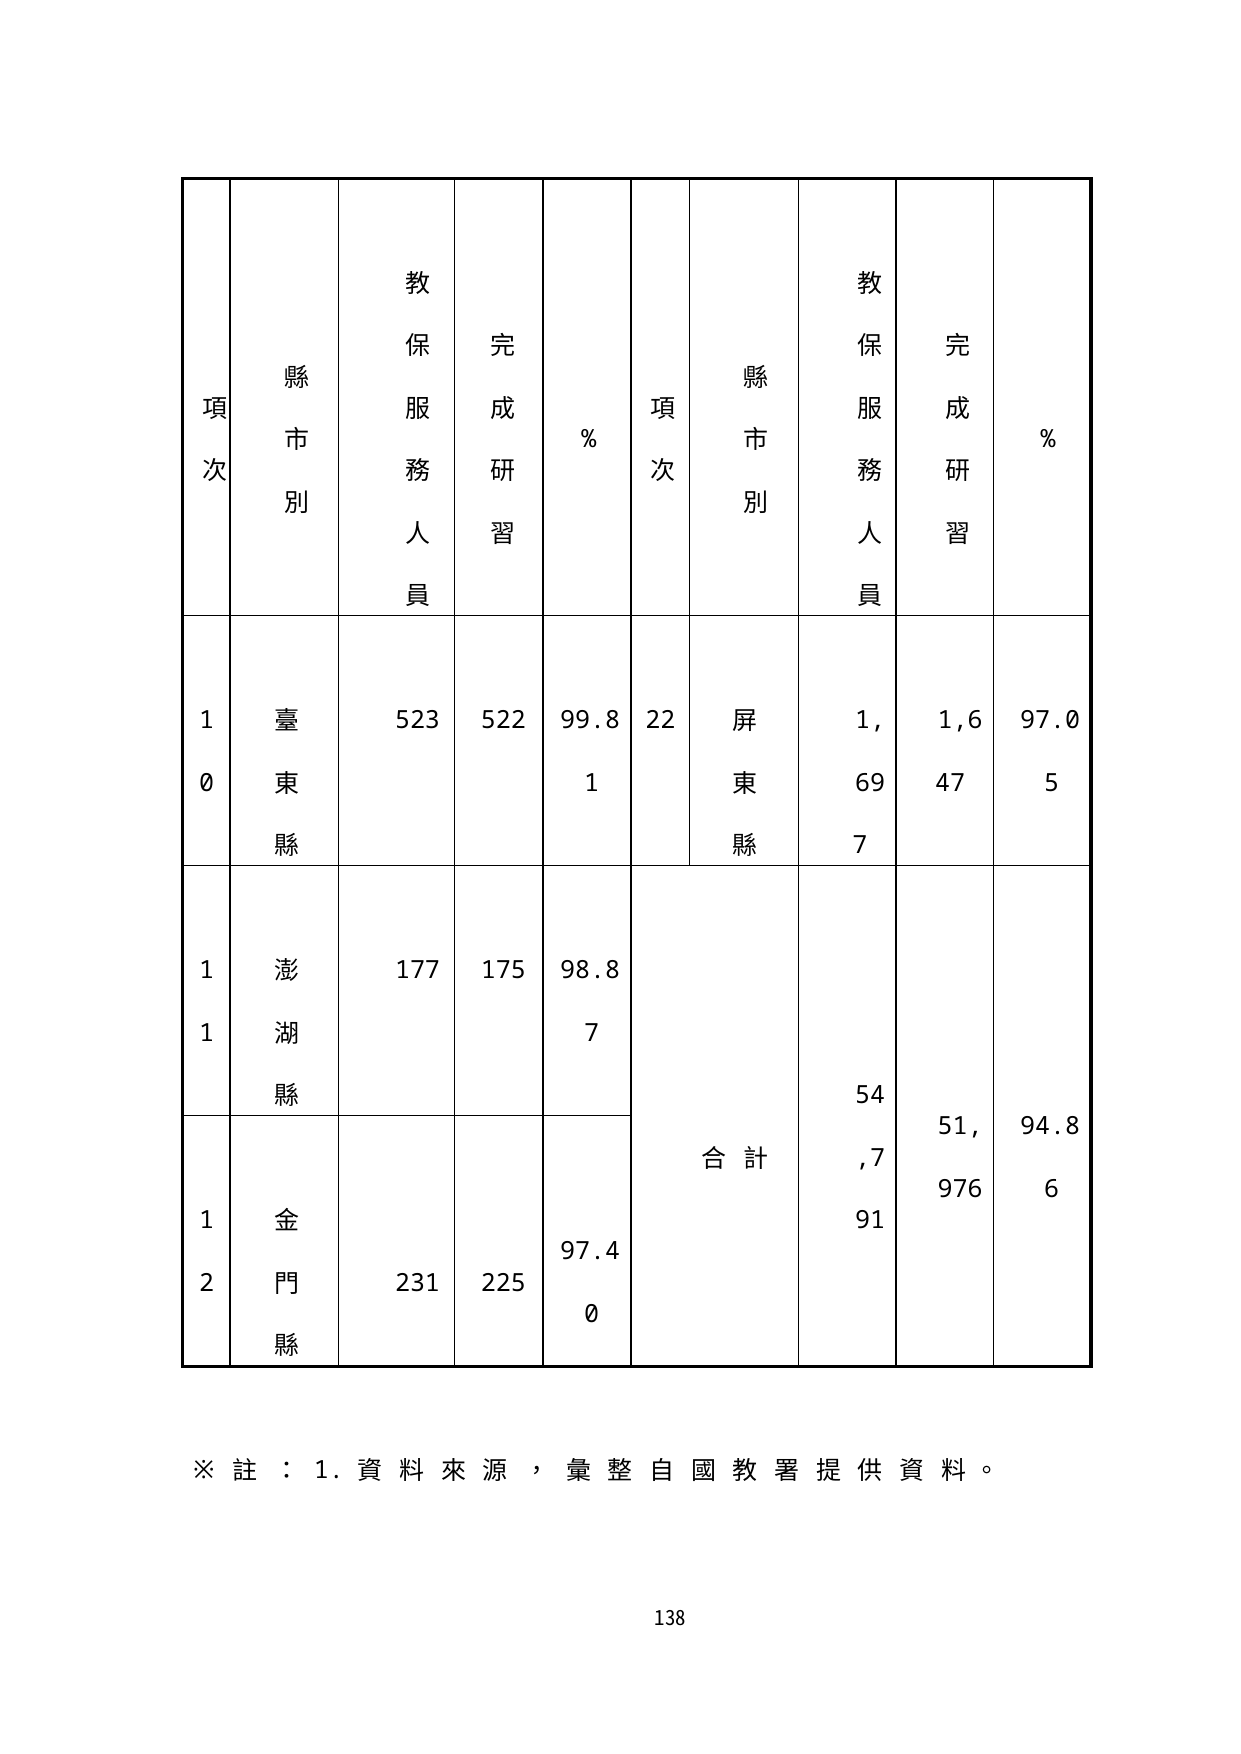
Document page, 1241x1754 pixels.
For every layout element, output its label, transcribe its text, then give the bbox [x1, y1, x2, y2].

table_cell 97.05 [994, 616, 1089, 865]
table_cell 177 [339, 866, 454, 1115]
table_cell 澎湖縣 [231, 866, 338, 1115]
table_cell 523 [339, 616, 454, 865]
table_cell 屏東縣 [690, 616, 798, 865]
table_cell 97.40 [544, 1116, 630, 1365]
table_cell 臺東縣 [231, 616, 338, 865]
text ※註：1.資料來源，彙整自國教署提供資料。 [183, 1427, 1058, 1490]
table_cell 51,976 [897, 866, 993, 1365]
table_header 教保服務人員 [339, 180, 454, 615]
table_cell 99.81 [544, 616, 630, 865]
table_cell 1,647 [897, 616, 993, 865]
table_cell 94.86 [994, 866, 1089, 1365]
table_cell 10 [184, 616, 229, 865]
table_cell 522 [455, 616, 542, 865]
table_cell 98.87 [544, 866, 630, 1115]
table_header 教保服務人員 [799, 180, 895, 615]
table_header 縣市別 [231, 180, 338, 615]
table_cell 11 [184, 866, 229, 1115]
table_header 項次 [632, 180, 689, 615]
table_cell 231 [339, 1116, 454, 1365]
table_cell 12 [184, 1116, 229, 1365]
table_header 項次 [184, 180, 229, 615]
table_cell 225 [455, 1116, 542, 1365]
table_cell 1,697 [799, 616, 895, 865]
table_header % [544, 180, 630, 615]
table_cell 合計 [632, 866, 798, 1365]
table_cell 54,791 [799, 866, 895, 1365]
table_cell 金門縣 [231, 1116, 338, 1365]
table_header 完成研習 [897, 180, 993, 615]
table_cell 175 [455, 866, 542, 1115]
table_cell 22 [632, 616, 689, 865]
table_header 縣市別 [690, 180, 798, 615]
table_header % [994, 180, 1089, 615]
table_header 完成研習 [455, 180, 542, 615]
